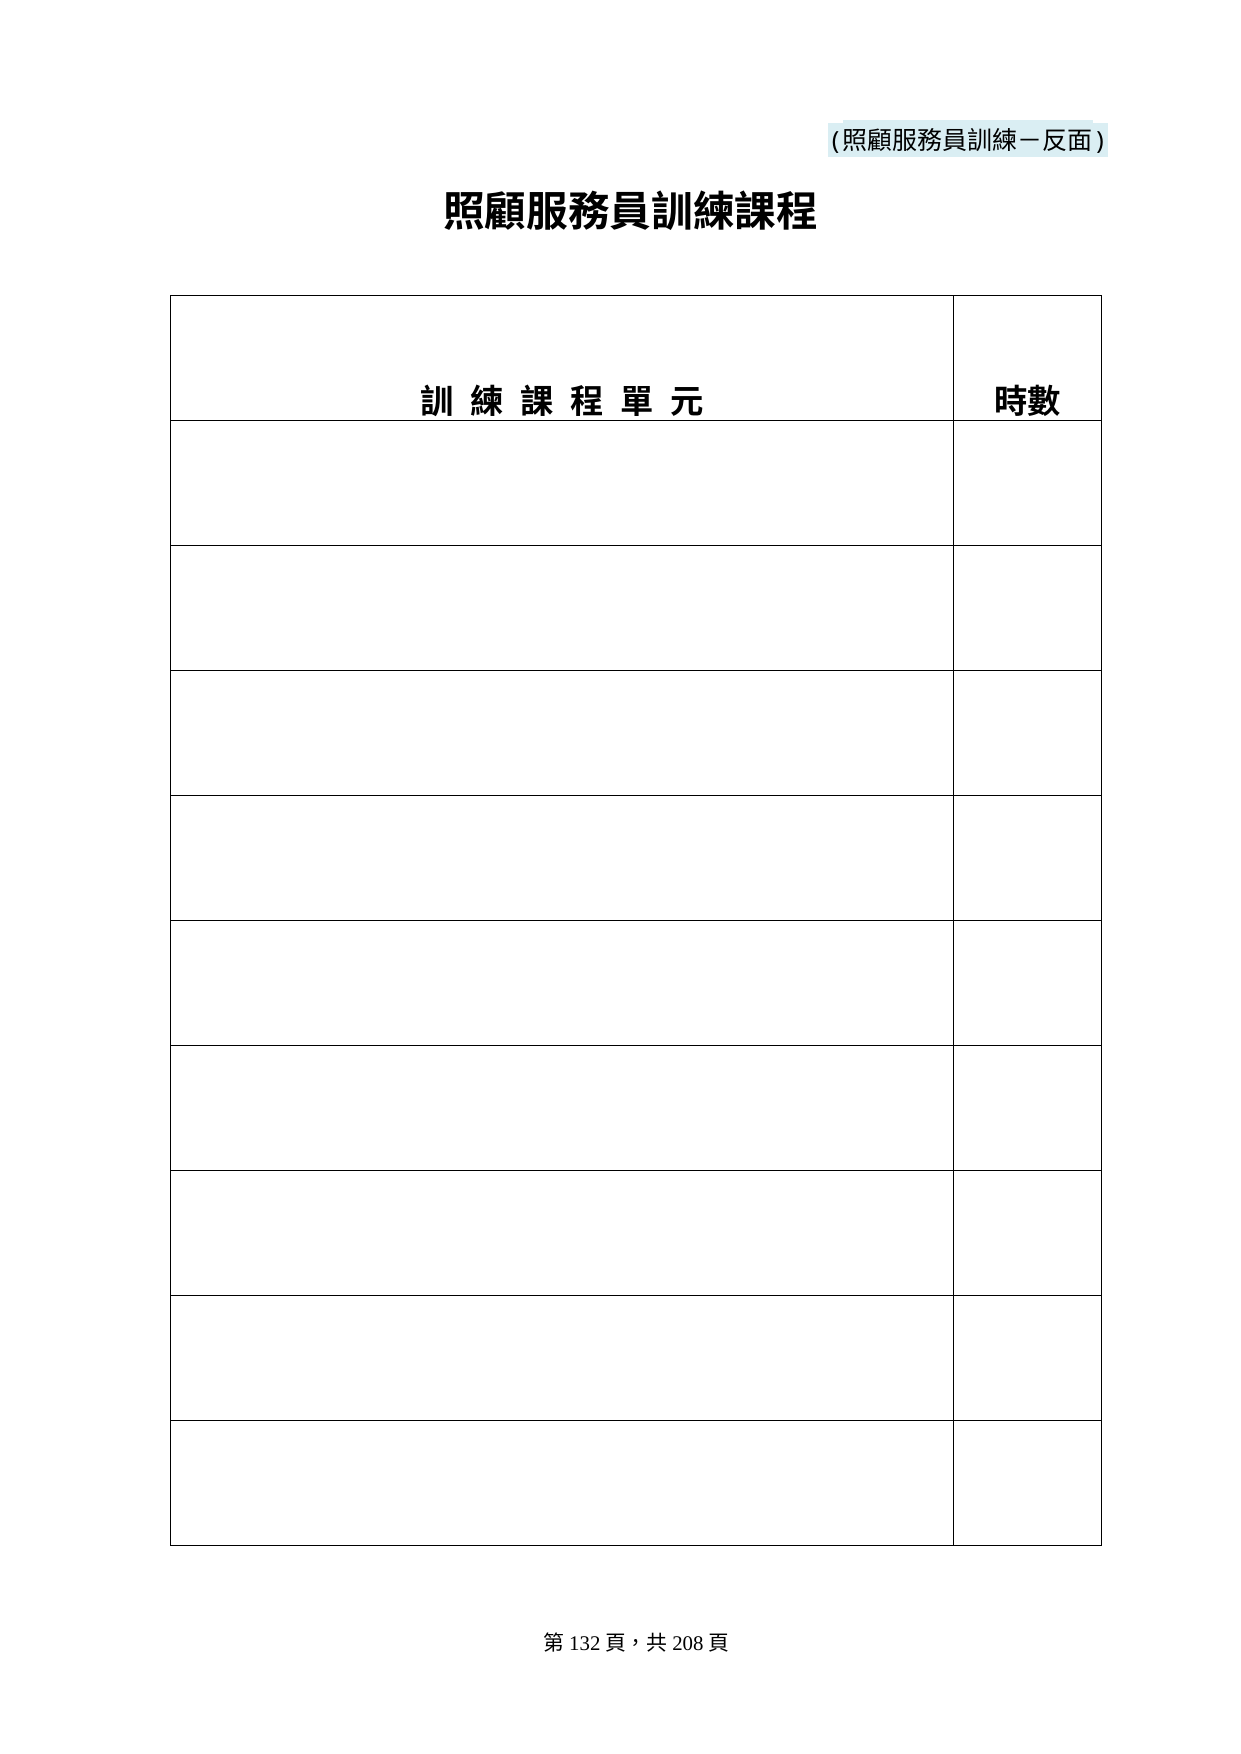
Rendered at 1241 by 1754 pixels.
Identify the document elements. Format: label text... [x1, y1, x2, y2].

table_header 訓 練 課 程 單 元 [171, 296, 953, 420]
table_cell [171, 1421, 953, 1545]
table_cell [171, 796, 953, 920]
table_cell [171, 1171, 953, 1295]
table_cell [954, 921, 1101, 1045]
table_cell [954, 1046, 1101, 1170]
table_cell [171, 921, 953, 1045]
table_cell [171, 1046, 953, 1170]
text (照顧服務員訓練－反面) [150, 108, 1108, 160]
text 照顧服務員訓練課程 [153, 178, 1107, 239]
table_header 時數 [954, 296, 1101, 420]
table_cell [954, 796, 1101, 920]
table_cell [954, 546, 1101, 670]
table_cell [954, 1296, 1101, 1420]
table_cell [171, 1296, 953, 1420]
table_cell [171, 421, 953, 545]
table_cell [954, 421, 1101, 545]
table_cell [954, 1171, 1101, 1295]
table_cell [954, 1421, 1101, 1545]
table_cell [171, 671, 953, 795]
table_cell [954, 671, 1101, 795]
table_cell [171, 546, 953, 670]
